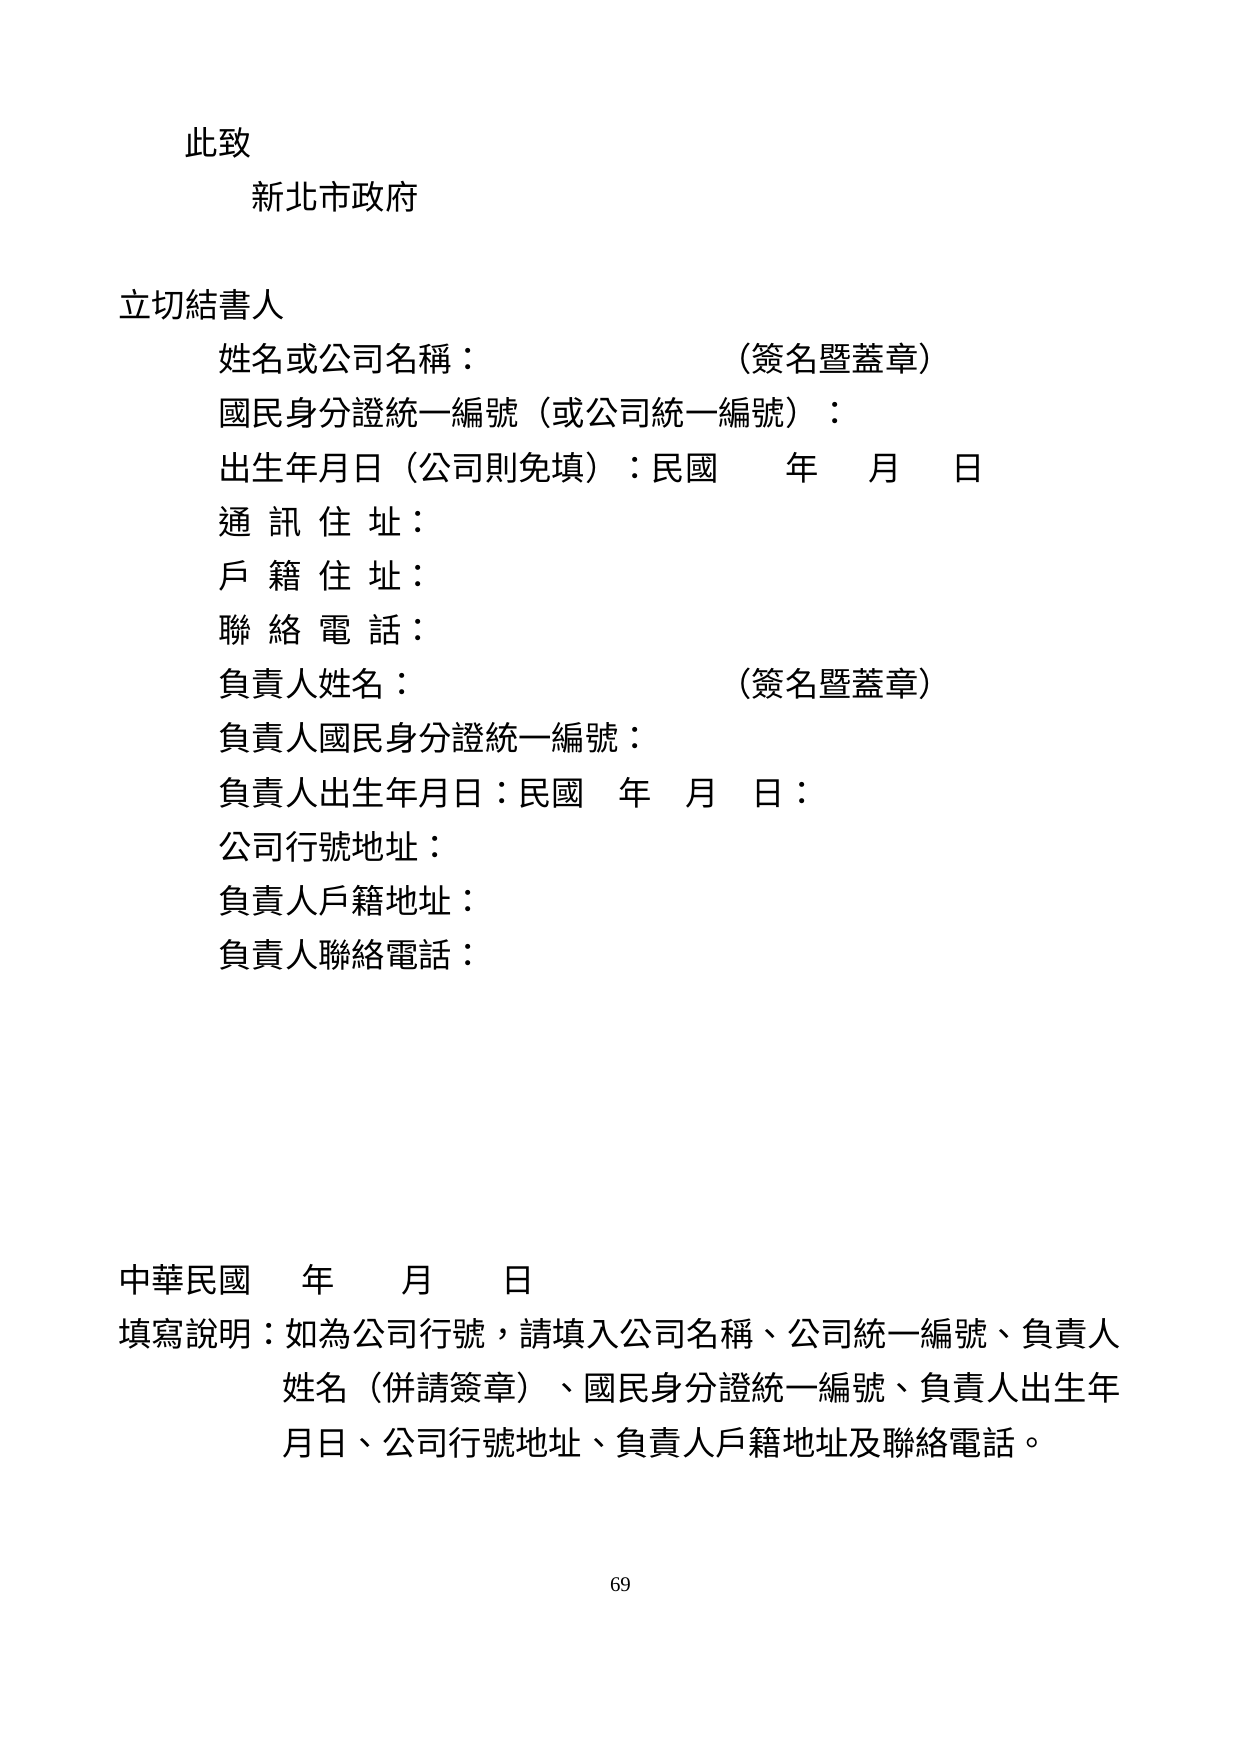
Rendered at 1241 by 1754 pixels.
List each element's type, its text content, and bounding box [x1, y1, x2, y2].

text 負責人國民身分證統一編號： [218, 707, 1122, 762]
text 立切結書人 [118, 274, 1122, 328]
text 新北市政府 [118, 166, 1122, 220]
text 負責人出生年月日：民國 年 月 日： [218, 762, 1122, 816]
text 出生年月日（公司則免填）：民國 年 月 日 [218, 437, 1122, 491]
text 負責人姓名： （簽名暨蓋章） [218, 653, 1122, 707]
text 公司行號地址： [218, 816, 1122, 870]
text 聯 絡 電 話： [218, 599, 1122, 653]
text 中華民國 年 月 日 [118, 1249, 1122, 1303]
text 負責人聯絡電話： [218, 924, 1122, 978]
text 國民身分證統一編號（或公司統一編號）： [218, 382, 1122, 437]
text 姓名或公司名稱： （簽名暨蓋章） [218, 328, 1122, 382]
text 戶 籍 住 址： [218, 545, 1122, 599]
text 填寫說明：如為公司行號，請填入公司名稱、公司統一編號、負責人姓名（併請簽章）、國民身分證統一編號、負責人出生年月日、公司行號地址、負責人戶籍地址及聯絡電話。 [118, 1303, 1122, 1466]
text 通 訊 住 址： [218, 491, 1122, 545]
text 此致 [184, 112, 1122, 166]
text 負責人戶籍地址： [218, 870, 1122, 924]
